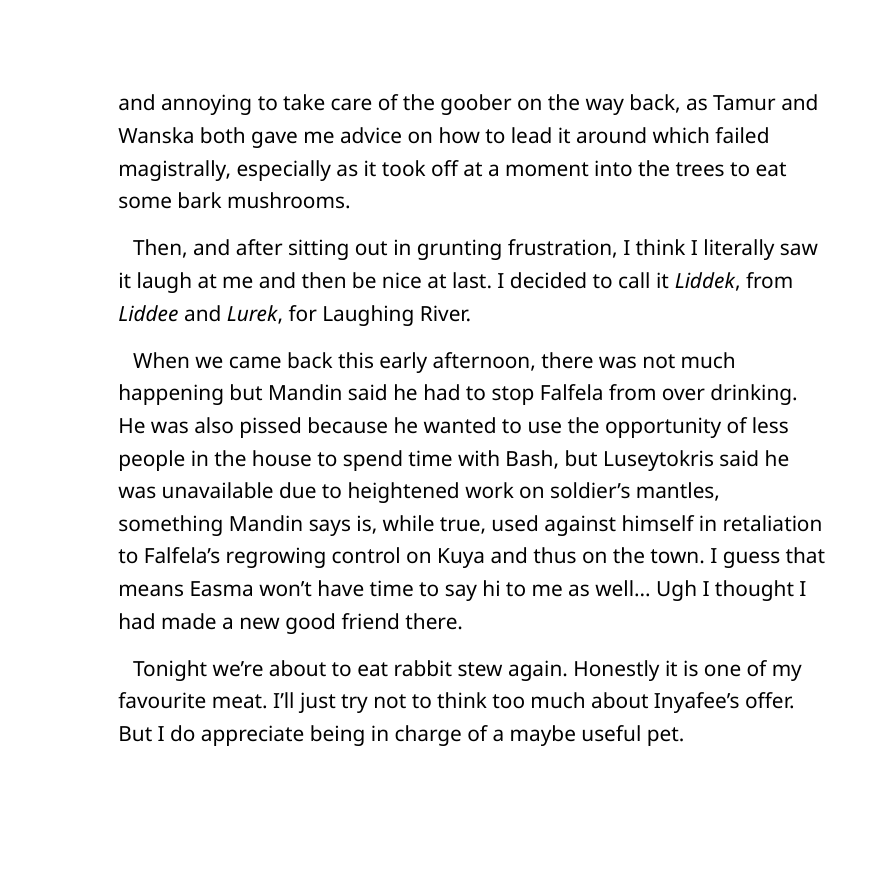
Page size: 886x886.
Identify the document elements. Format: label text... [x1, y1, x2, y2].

text Then, and after sitting out in grunting frustration, I think I literally saw it laugh at me and then be nice at last. I decided to call it Liddek, from Liddee and Lurek, for Laughing River. [118, 233, 827, 327]
text and annoying to take care of the goober on the way back, as Tamur and Wanska both gave me advice on how to lead it around which failed magistrally, especially as it took off at a moment into the trees to eat some bark mushrooms. [118, 88, 827, 215]
text Tonight we’re about to eat rabbit stew again. Honestly it is one of my favourite meat. I’ll just try not to think too much about Inyafee’s offer. But I do appreciate being in charge of a maybe useful pet. [118, 654, 827, 748]
text When we came back this early afternoon, there was not much happening but Mandin said he had to stop Falfela from over drinking. He was also pissed because he wanted to use the opportunity of less people in the house to spend time with Bash, but Luseytokris said he was unavailable due to heightened work on soldier’s mantles, something Mandin says is, while true, used against himself in retaliation to Falfela’s regrowing control on Kuya and thus on the town. I guess that means Easma won’t have time to say hi to me as well... Ugh I thought I had made a new good friend there. [118, 346, 827, 635]
